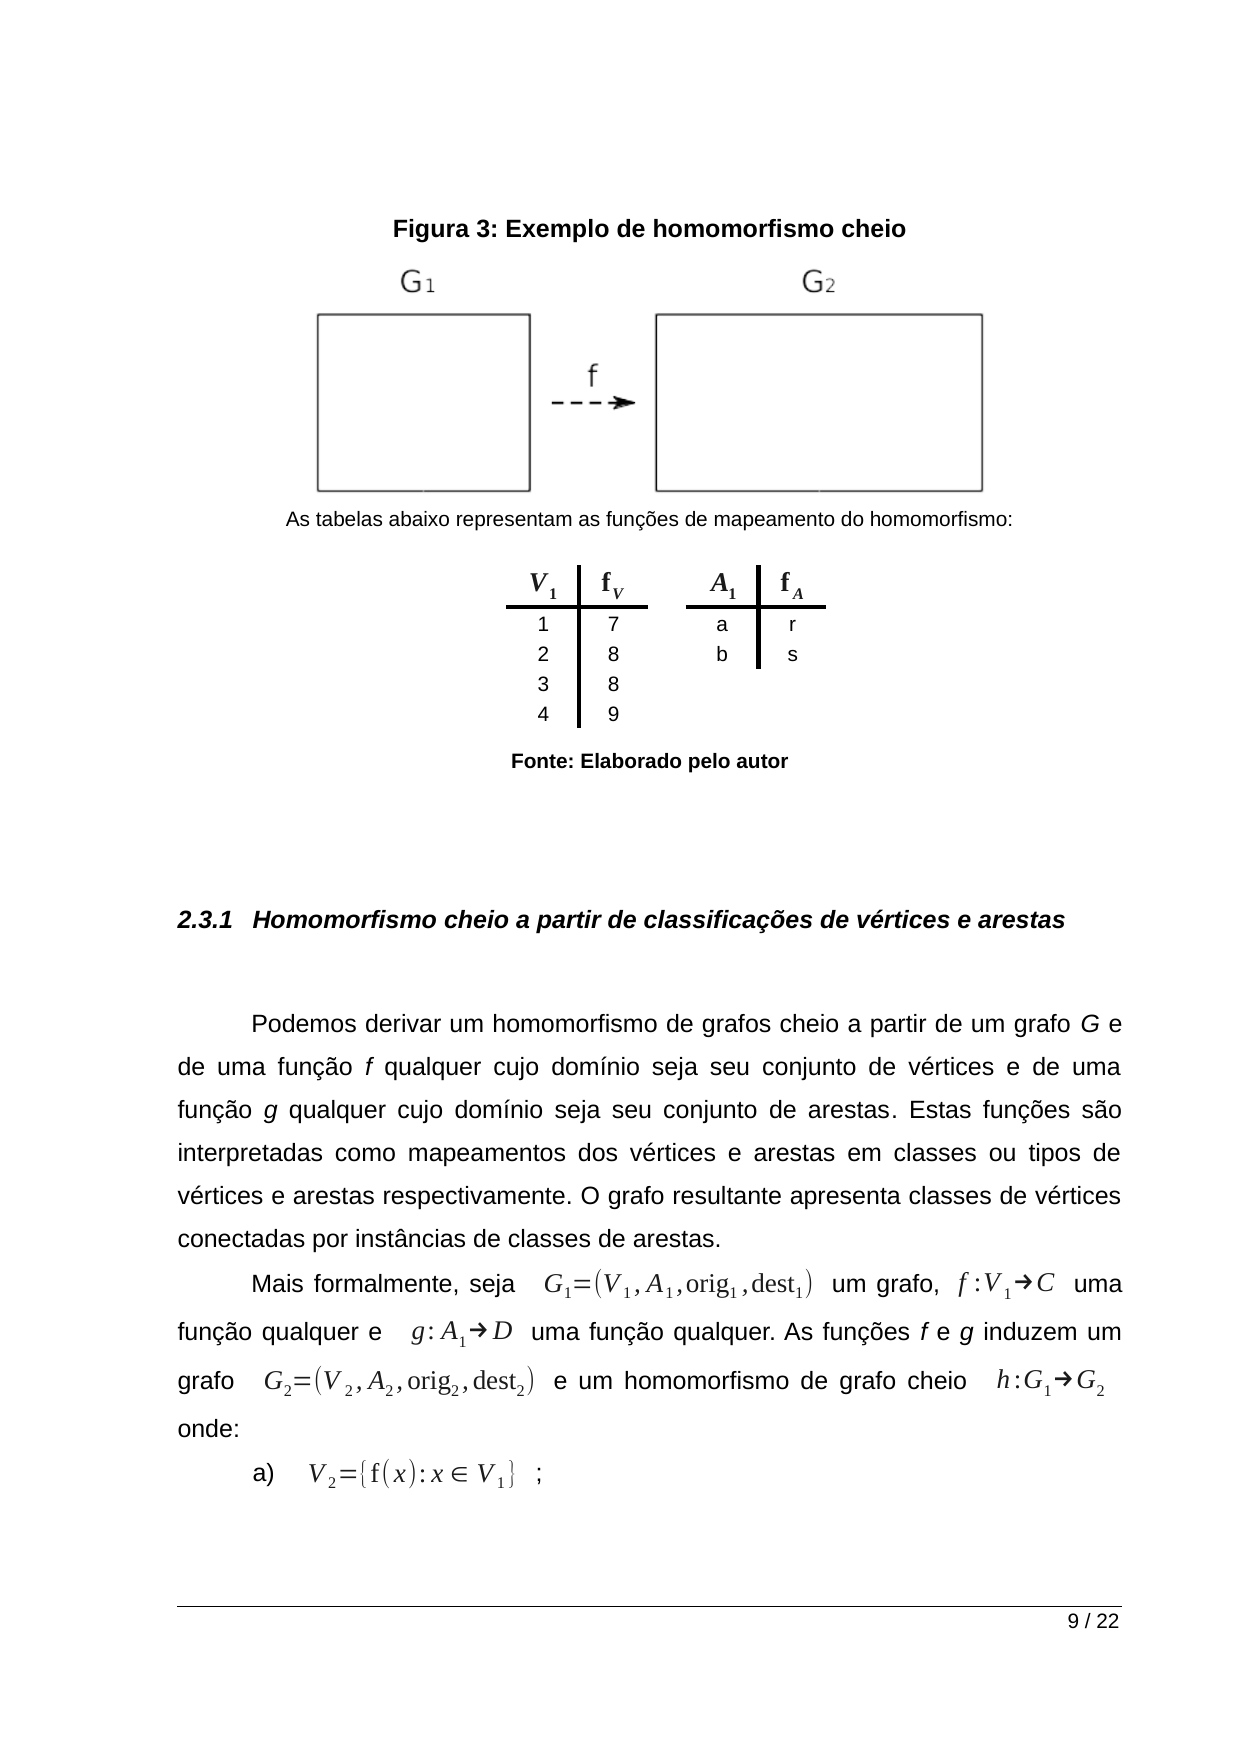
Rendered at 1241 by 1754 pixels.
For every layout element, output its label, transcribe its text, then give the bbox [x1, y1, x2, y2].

table_cell 4 [506, 699, 577, 728]
table_cell [648, 669, 686, 698]
table_header [648, 565, 686, 605]
table_cell 1 [506, 609, 577, 639]
list ; [252, 1457, 1122, 1492]
table_cell 8 [581, 669, 647, 698]
table_cell [648, 699, 686, 728]
table_header [686, 565, 756, 605]
table_header [581, 565, 647, 605]
text Fonte: Elaborado pelo autor [286, 749, 1014, 773]
text Mais formalmente, seja um grafo,uma função qualquer e uma função qualquer. As funções f e g induzem um grafo e um homomorfismo de grafo cheio onde: [177, 1267, 1122, 1443]
table_cell [686, 669, 758, 698]
table_cell [759, 669, 826, 698]
text As tabelas abaixo representam as funções de mapeamento do homomorfismo: [286, 266, 1014, 530]
table_cell 8 [581, 639, 647, 669]
subtitle Homomorfismo cheio a partir de classificações de vértices e arestas [177, 905, 1122, 933]
table_cell 7 [581, 609, 647, 639]
table_cell [648, 639, 686, 669]
table_cell 2 [506, 639, 577, 669]
text Figura 3: Exemplo de homomorfismo cheio [286, 214, 1014, 243]
table_cell a [686, 609, 756, 639]
text Podemos derivar um homomorfismo de grafos cheio a partir de um grafo G e de uma função f qualquer cujo domínio seja seu conjunto de vértices e de uma função g qualquer cujo domínio seja seu conjunto de arestas. Estas funções são interpretadas como mapeamentos dos vértices e arestas em classes ou tipos de vértices e arestas respectivamente. O grafo resultante apresenta classes de vértices conectadas por instâncias de classes de arestas. [177, 1008, 1122, 1253]
table_cell [759, 699, 826, 728]
table_cell [648, 605, 686, 639]
table_cell 9 [581, 699, 647, 728]
picture [313, 266, 986, 495]
table_cell r [761, 609, 826, 639]
table_cell s [761, 639, 826, 669]
table_header [761, 565, 826, 605]
table_cell [686, 699, 758, 728]
table_cell b [686, 639, 756, 669]
table_cell 3 [506, 669, 577, 698]
table_header [506, 565, 577, 605]
